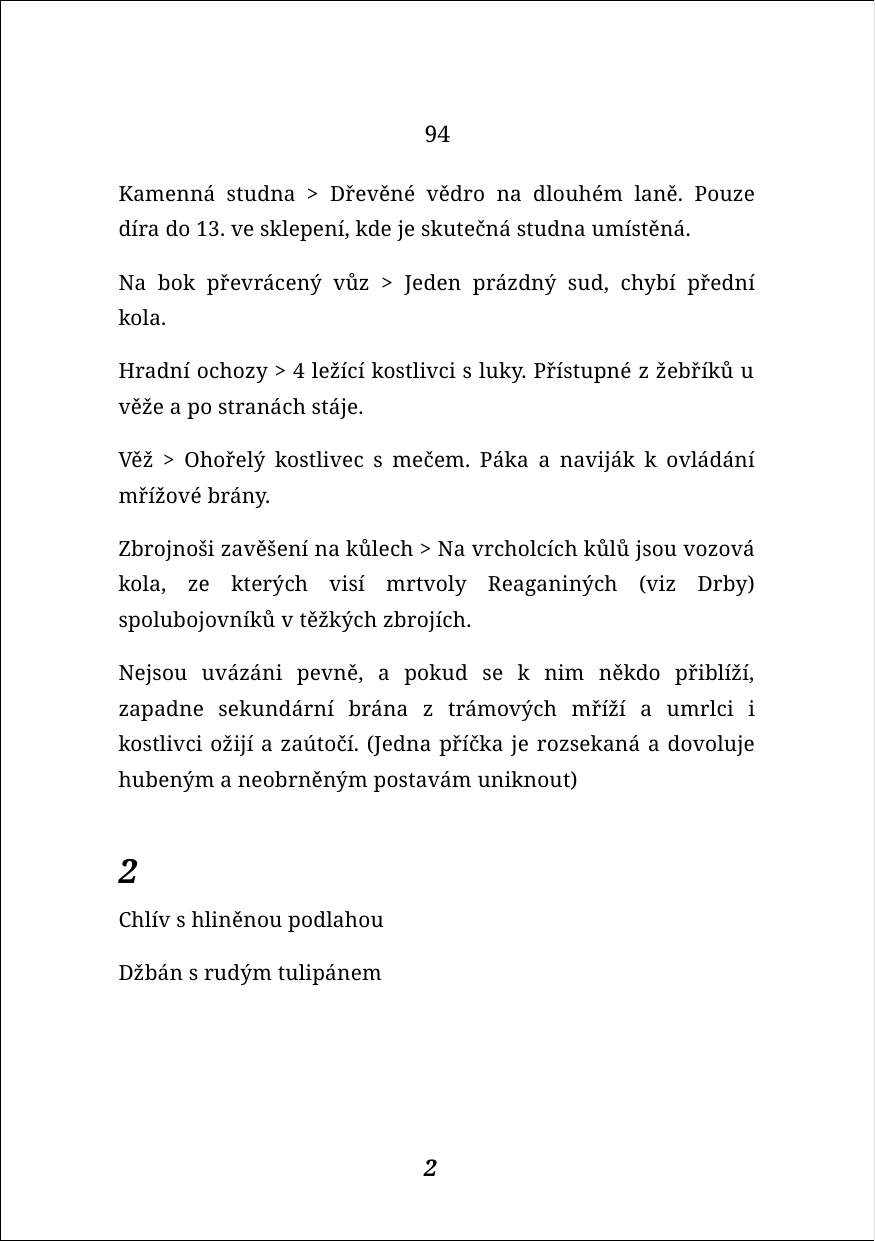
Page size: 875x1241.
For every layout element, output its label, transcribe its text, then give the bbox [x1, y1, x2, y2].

text Hradní ochozy > 4 ležící kostlivci s luky. Přístupné z žebříků u věže a po stranách stáje. [118, 356, 756, 420]
subtitle 2 [118, 848, 756, 893]
text Džbán s rudým tulipánem [118, 958, 756, 986]
text Na bok převrácený vůz > Jeden prázdný sud, chybí přední kola. [118, 268, 756, 332]
text Věž > Ohořelý kostlivec s mečem. Páka a naviják k ovládání mřížové brány. [118, 445, 756, 509]
text Chlív s hliněnou podlahou [118, 905, 756, 933]
text Kamenná studna > Dřevěné vědro na dlouhém laně. Pouze díra do 13. ve sklepení, kde je skutečná studna umístěná. [118, 179, 756, 243]
text Zbrojnoši zavěšení na kůlech > Na vrcholcích kůlů jsou vozová kola, ze kterých visí mrtvoly Reaganiných (viz Drby) spolubojovníků v těžkých zbrojích. [118, 534, 756, 633]
text Nejsou uvázáni pevně, a pokud se k nim někdo přiblíží, zapadne sekundární brána z trámových mříží a umrlci i kostlivci ožijí a zaútočí. (Jedna příčka je rozsekaná a dovoluje hubeným a neobrněným postavám uniknout) [118, 658, 756, 793]
